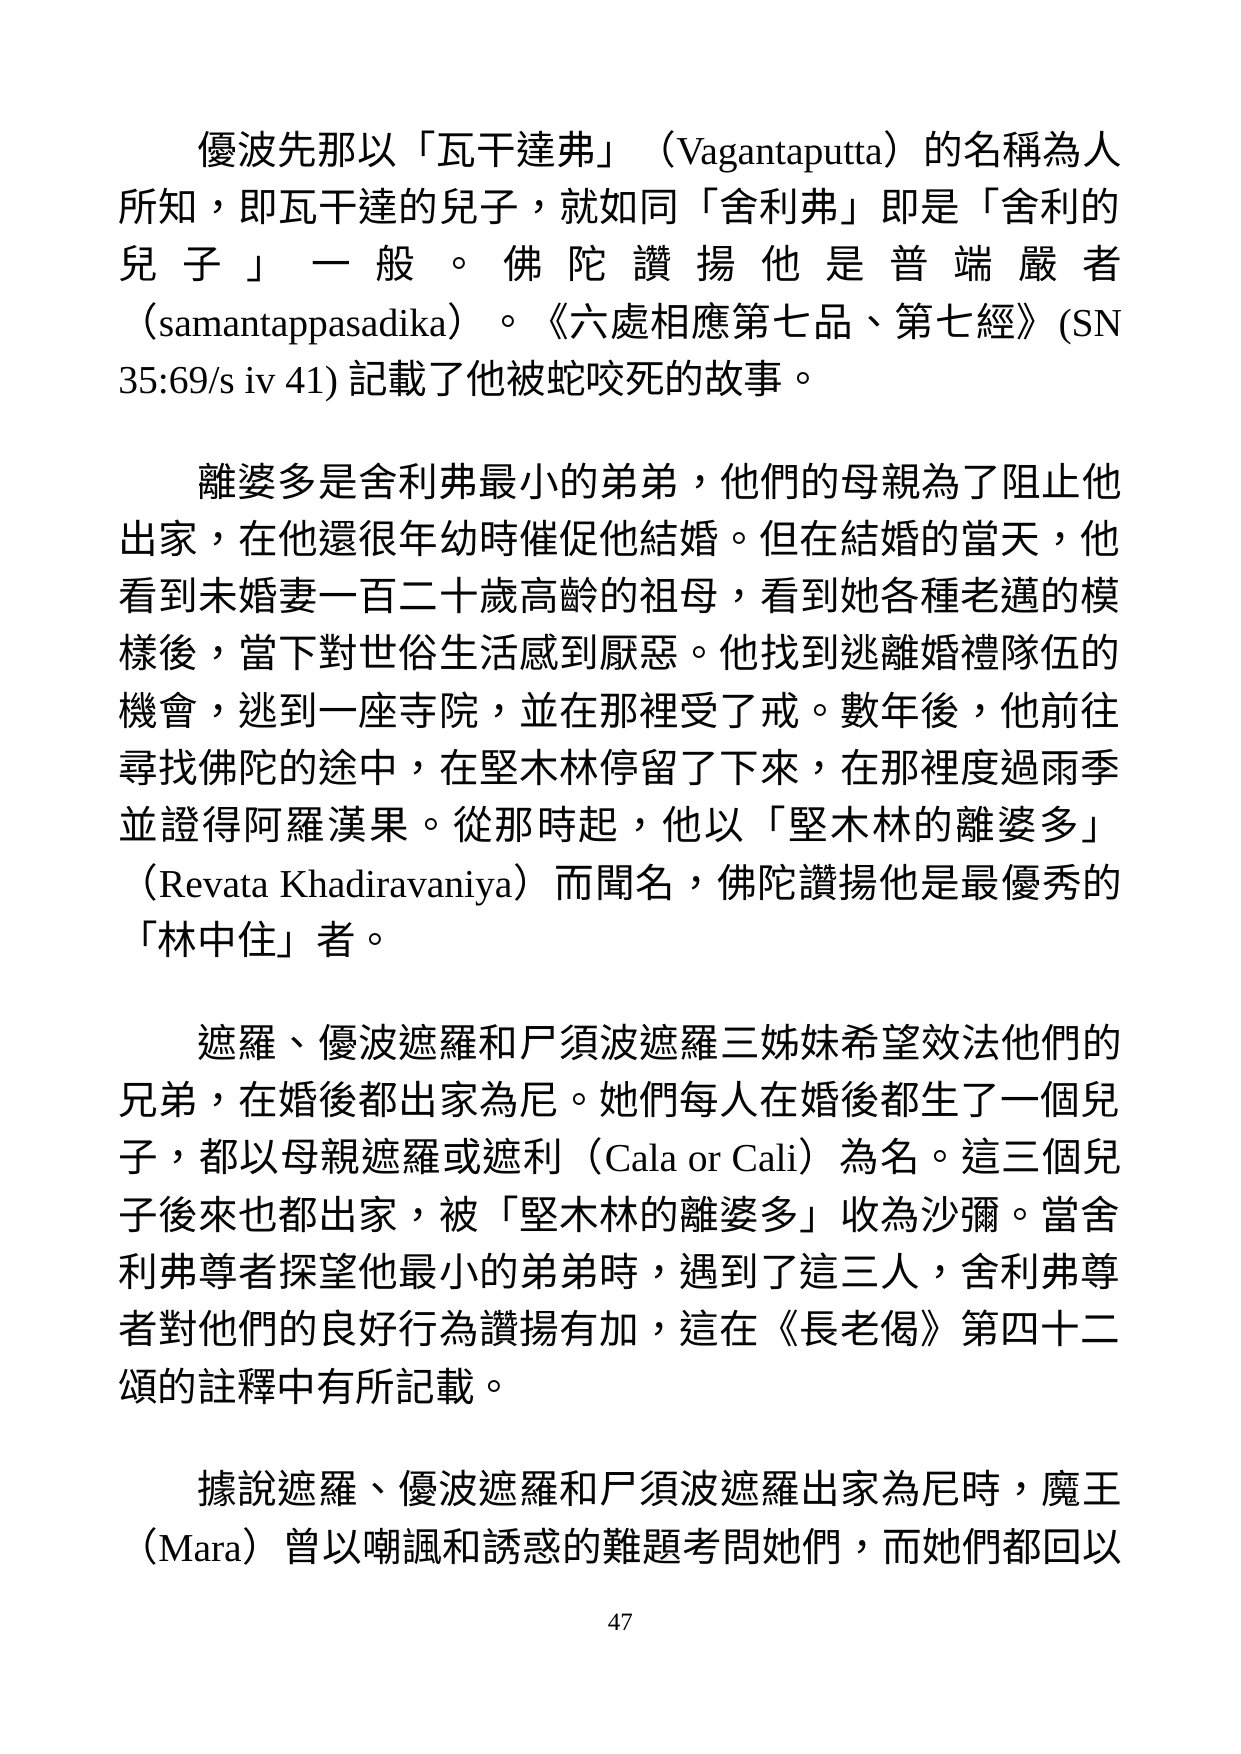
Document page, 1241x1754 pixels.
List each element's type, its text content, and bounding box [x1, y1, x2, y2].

text 優波先那以「瓦干達弗」（Vagantaputta）的名稱為人所知，即瓦干達的兒子，就如同「舍利弗」即是「舍利的兒子」一般。佛陀讚揚他是普端嚴者（samantappasadika）。《六處相應第七品、第七經》(SN 35:69/s iv 41) 記載了他被蛇咬死的故事。 [118, 118, 1122, 404]
text 離婆多是舍利弗最小的弟弟，他們的母親為了阻止他出家，在他還很年幼時催促他結婚。但在結婚的當天，他看到未婚妻一百二十歲高齡的祖母，看到她各種老邁的模樣後，當下對世俗生活感到厭惡。他找到逃離婚禮隊伍的機會，逃到一座寺院，並在那裡受了戒。數年後，他前往尋找佛陀的途中，在堅木林停留了下來，在那裡度過雨季並證得阿羅漢果。從那時起，他以「堅木林的離婆多」（Revata Khadiravaniya）而聞名，佛陀讚揚他是最優秀的「林中住」者。 [118, 450, 1122, 966]
text 據說遮羅、優波遮羅和尸須波遮羅出家為尼時，魔王（Mara）曾以嘲諷和誘惑的難題考問她們，而她們都回以 [118, 1458, 1122, 1572]
text 遮羅、優波遮羅和尸須波遮羅三姊妹希望效法他們的兄弟，在婚後都出家為尼。她們每人在婚後都生了一個兒子，都以母親遮羅或遮利（Cala or Cali）為名。這三個兒子後來也都出家，被「堅木林的離婆多」收為沙彌。當舍利弗尊者探望他最小的弟弟時，遇到了這三人，舍利弗尊者對他們的良好行為讚揚有加，這在《長老偈》第四十二頌的註釋中有所記載。 [118, 1011, 1122, 1412]
